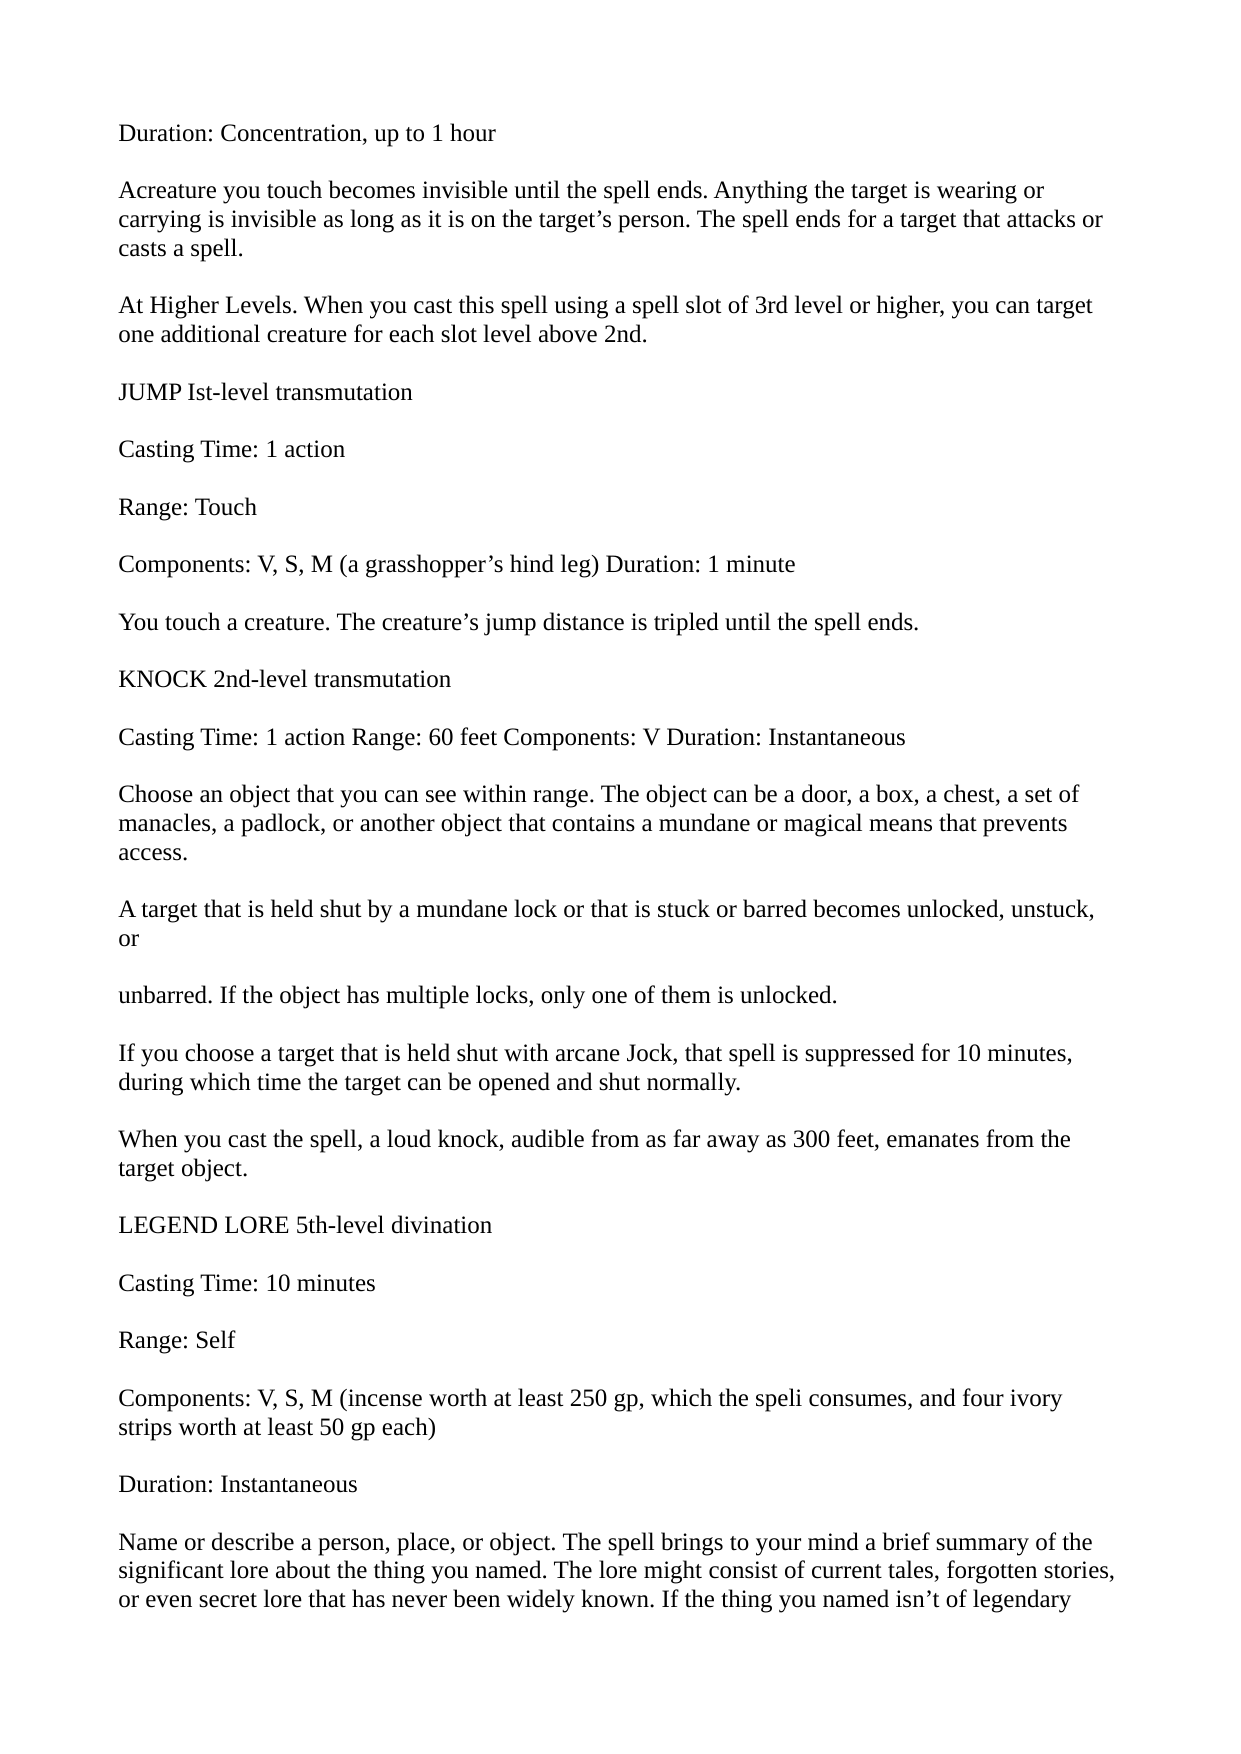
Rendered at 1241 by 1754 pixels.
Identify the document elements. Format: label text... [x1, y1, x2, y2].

text Choose an object that you can see within range. The object can be a door, a box, a chest, a set of manacles, a padlock, or another object that contains a mundane or magical means that prevents access. [118, 779, 1122, 866]
text Acreature you touch becomes invisible until the spell ends. Anything the target is wearing or carrying is invisible as long as it is on the target’s person. The spell ends for a target that attacks or casts a spell. [118, 176, 1122, 262]
text Name or describe a person, place, or object. The spell brings to your mind a brief summary of the significant lore about the thing you named. The lore might consist of current tales, forgotten stories, or even secret lore that has never been widely known. If the thing you named isn’t of legendary [118, 1527, 1122, 1613]
text Range: Touch [118, 492, 1122, 521]
text Components: V, S, M (a grasshopper’s hind leg) Duration: 1 minute [118, 549, 1122, 578]
text Casting Time: 10 minutes [118, 1268, 1122, 1297]
text Casting Time: 1 action [118, 434, 1122, 463]
text LEGEND LORE 5th-level divination [118, 1211, 1122, 1239]
text Casting Time: 1 action Range: 60 feet Components: V Duration: Instantaneous [118, 722, 1122, 751]
text unbarred. If the object has multiple locks, only one of them is unlocked. [118, 981, 1122, 1009]
text If you choose a target that is held shut with arcane Jock, that spell is suppressed for 10 minutes, during which time the target can be opened and shut normally. [118, 1038, 1122, 1096]
text When you cast the spell, a loud knock, audible from as far away as 300 feet, emanates from the target object. [118, 1124, 1122, 1182]
text Duration: Instantaneous [118, 1469, 1122, 1498]
text KNOCK 2nd-level transmutation [118, 664, 1122, 693]
text You touch a creature. The creature’s jump distance is tripled until the spell ends. [118, 607, 1122, 636]
text Duration: Concentration, up to 1 hour [118, 118, 1122, 147]
text A target that is held shut by a mundane lock or that is stuck or barred becomes unlocked, unstuck, or [118, 894, 1122, 952]
text Components: V, S, M (incense worth at least 250 gp, which the speli consumes, and four ivory strips worth at least 50 gp each) [118, 1383, 1122, 1441]
text Range: Self [118, 1326, 1122, 1354]
text JUMP Ist-level transmutation [118, 377, 1122, 406]
text At Higher Levels. When you cast this spell using a spell slot of 3rd level or higher, you can target one additional creature for each slot level above 2nd. [118, 291, 1122, 348]
